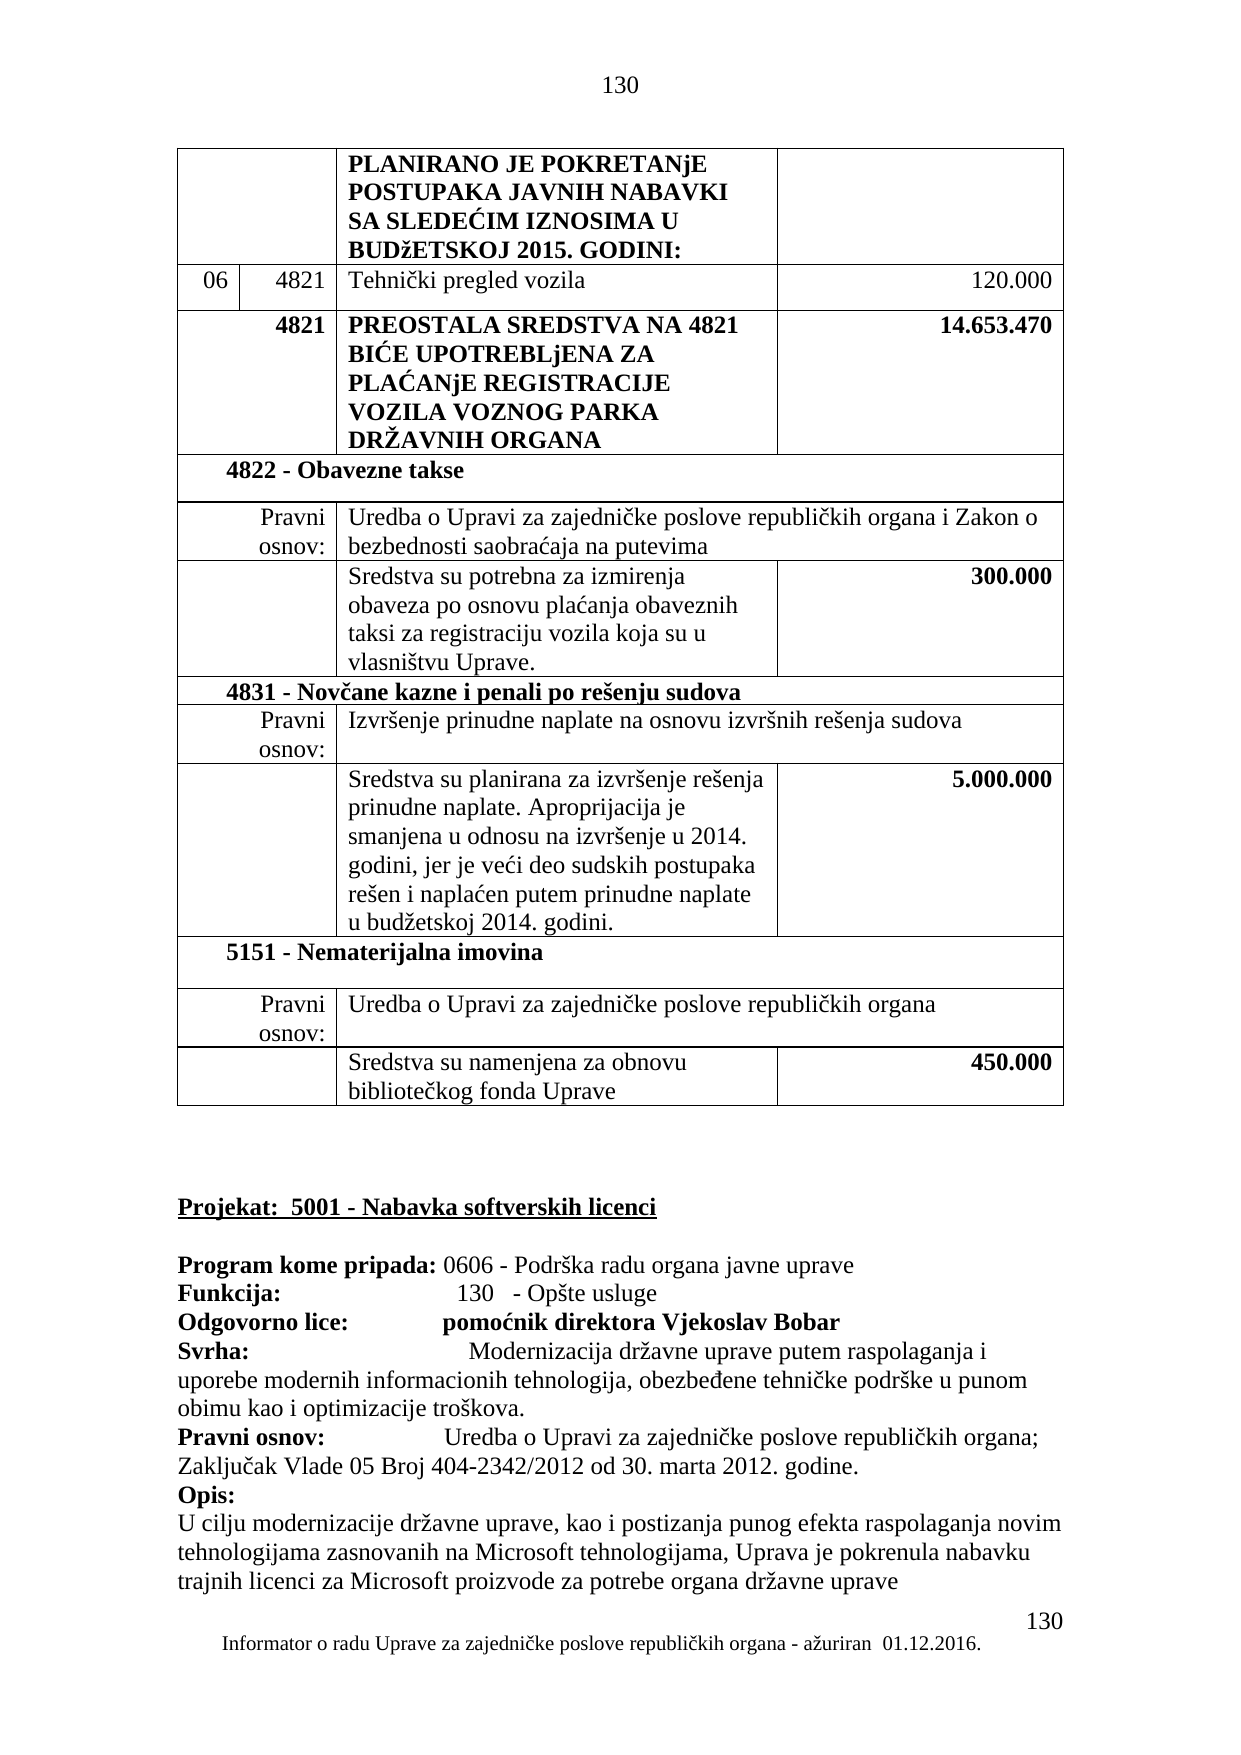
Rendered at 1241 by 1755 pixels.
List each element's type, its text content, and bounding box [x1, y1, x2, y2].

table_cell PREOSTALA SREDSTVA NA 4821 BIĆE UPOTREBLjENA ZA PLAĆANјE REGISTRACIJE VOZILA VOZNOG PARKA DRŽAVNIH ORGANA [337, 311, 777, 454]
table_cell 450.000 [778, 1048, 1063, 1105]
table_cell 4822 - Obavezne takse [178, 455, 1063, 501]
table_cell [178, 1048, 336, 1105]
text U cilјu modernizacije državne uprave, kao i postizanja punog efekta raspolaganja novim tehnologijama zasnovanih na Microsoft tehnologijama, Uprava je pokrenula nabavku trajnih licenci za Microsoft proizvode za potrebe organa državne uprave [177, 1508, 1063, 1595]
table_cell Sredstva su namenjena za obnovu bibliotečkog fonda Uprave [337, 1048, 777, 1105]
table_cell 4821 [240, 265, 336, 309]
table_cell Pravni osnov: [178, 989, 336, 1046]
table_cell Pravni osnov: [178, 705, 336, 763]
table_cell [778, 149, 1063, 264]
table_cell 5.000.000 [778, 764, 1063, 936]
table_cell PLANIRANO JE POKRETANјE POSTUPAKA JAVNIH NABAVKI SA SLEDEĆIM IZNOSIMA U BUDžETSKOJ 2015. GODINI: [337, 149, 777, 264]
table_cell Pravni osnov: [178, 503, 336, 560]
table_cell 4831 - Novčane kazne i penali po rešenju sudova [178, 677, 1063, 704]
table_cell 4821 [178, 311, 336, 454]
table_cell [178, 561, 336, 676]
table_cell Uredba o Upravi za zajedničke poslove republičkih organa [337, 989, 1063, 1046]
table_cell 5151 - Nematerijalna imovina [178, 937, 1063, 988]
table_cell Izvršenje prinudne naplate na osnovu izvršnih rešenja sudova [337, 705, 1063, 763]
table_cell 300.000 [778, 561, 1063, 676]
table_cell Sredstva su planirana za izvršenje rešenja prinudne naplate. Aproprijacija je smanjena u odnosu na izvršenje u 2014. godini, jer je veći deo sudskih postupaka rešen i naplaćen putem prinudne naplate u budžetskoj 2014. godini. [337, 764, 777, 936]
table_cell 14.653.470 [778, 311, 1063, 454]
table_cell [178, 149, 336, 264]
text Program kome pripada: 0606 - Podrška radu organa javne uprave Funkcija: 130 - Opšte usluge Odgovorno lice: pomoćnik direktora Vjekoslav Bobar Svrha: Modernizacija državne uprave putem raspolaganja i uporebe modernih informacionih tehnologija, obezbeđene tehničke podrške u punom obimu kao i optimizacije troškova. Pravni osnov: Uredba o Upravi za zajedničke poslove republičkih organa; Zaklјučak Vlade 05 Broj 404-2342/2012 od 30. marta 2012. godine. Opis: [177, 1221, 1063, 1508]
table_cell 120.000 [778, 265, 1063, 309]
table_cell Tehnički pregled vozila [337, 265, 777, 309]
table_cell Uredba o Upravi za zajedničke poslove republičkih organa i Zakon o bezbednosti saobraćaja na putevima [337, 503, 1063, 560]
table_cell 06 [178, 265, 239, 309]
text Projekat: 5001 - Nabavka softverskih licenci [177, 1163, 1063, 1221]
table_cell [178, 764, 336, 936]
table_cell Sredstva su potrebna za izmirenja obaveza po osnovu plaćanja obaveznih taksi za registraciju vozila koja su u vlasništvu Uprave. [337, 561, 777, 676]
